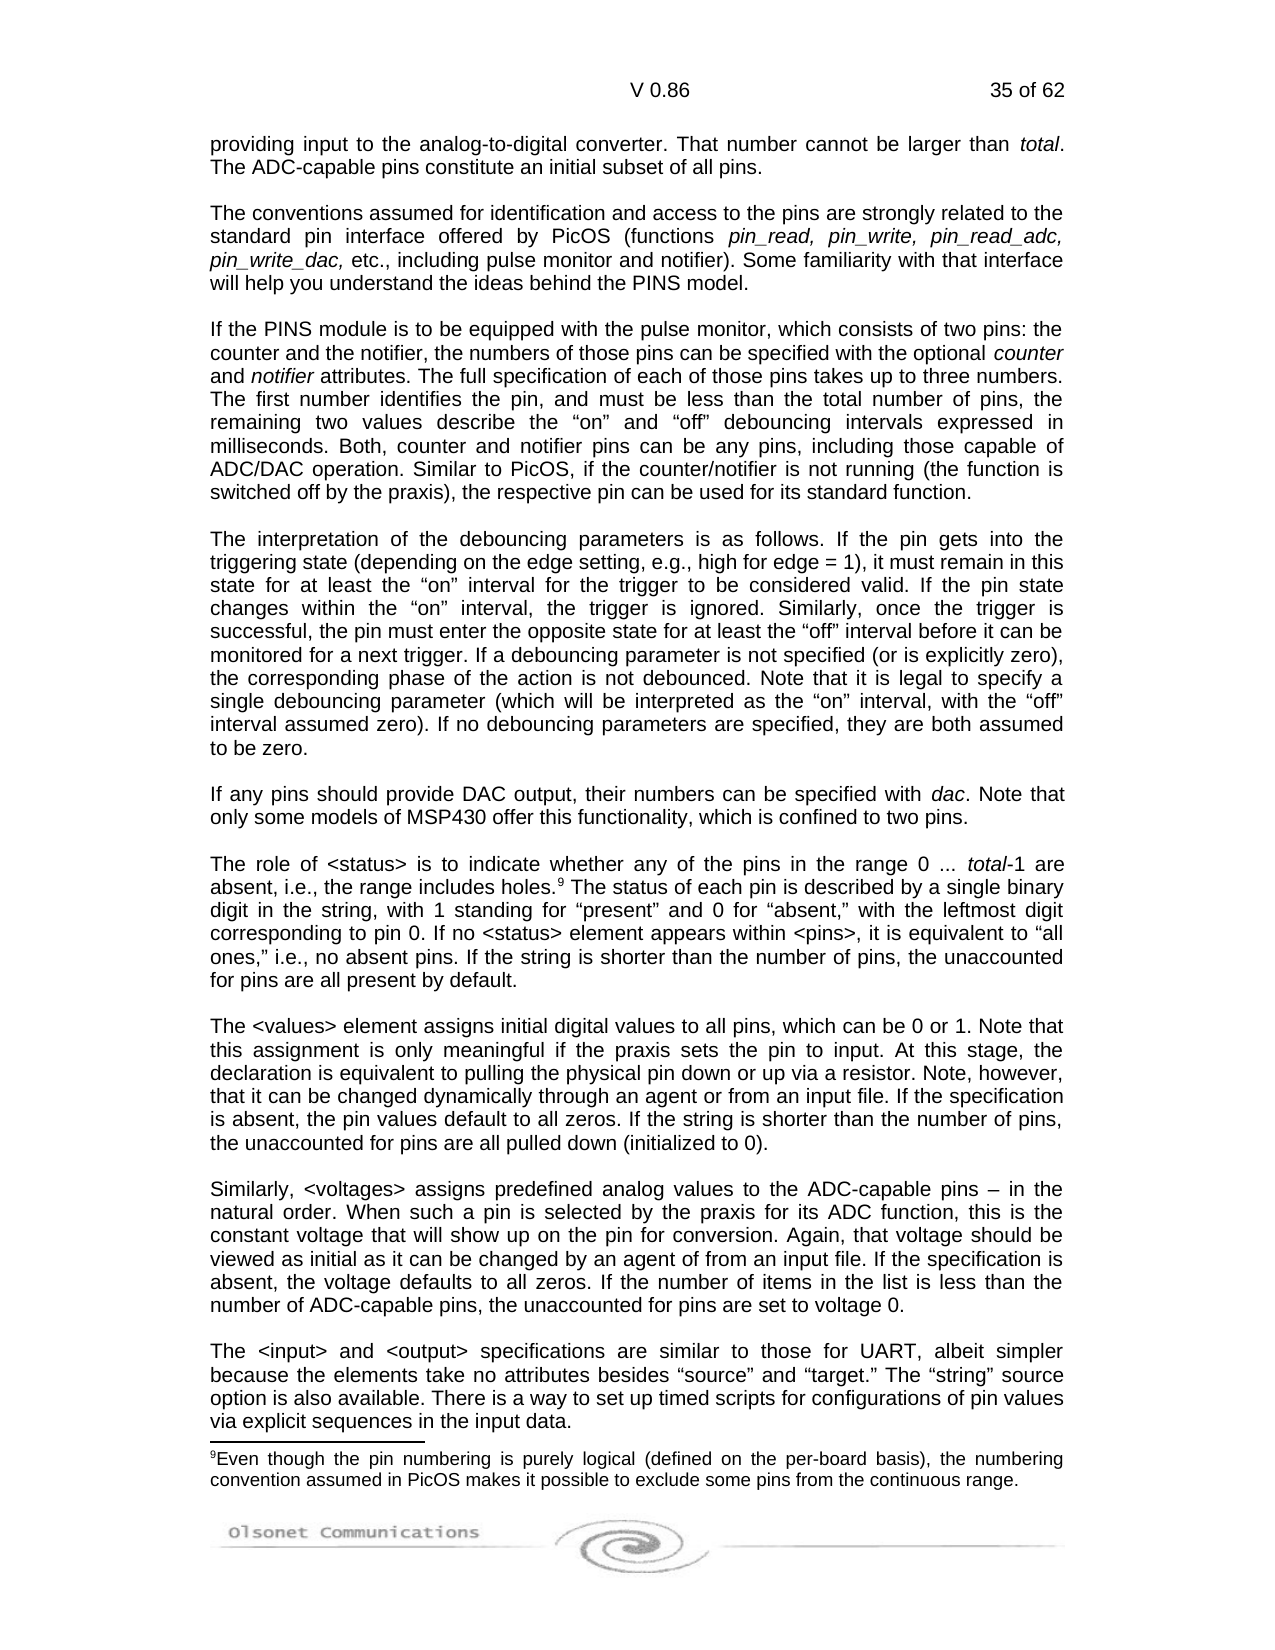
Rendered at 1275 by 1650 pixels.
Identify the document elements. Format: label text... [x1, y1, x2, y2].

text The role of <status> is to indicate whether any of the pins in the range 0 ... total-1 are absent, i.e., the range includes holes. The status of each pin is described by a single binary digit in the string, with 1 standing for “present” and 0 for “absent,” with the leftmost digit corresponding to pin 0. If no <status> element appears within <pins>, it is equivalent to “all ones,” i.e., no absent pins. If the string is shorter than the number of pins, the unaccounted for pins are all present by default. [210, 852, 1065, 992]
picture [210, 1504, 1065, 1596]
text The <input> and <output> specifications are similar to those for UART, albeit simpler because the elements take no attributes besides “source” and “target.” The “string” source option is also available. There is a way to set up timed scripts for configurations of pin values via explicit sequences in the input data. [210, 1340, 1065, 1433]
text The <values> element assigns initial digital values to all pins, which can be 0 or 1. Note that this assignment is only meaningful if the praxis sets the pin to input. At this stage, the declaration is equivalent to pulling the physical pin down or up via a resistor. Note, however, that it can be changed dynamically through an agent or from an input file. If the specification is absent, the pin values default to all zeros. If the string is shorter than the number of pins, the unaccounted for pins are all pulled down (initialized to 0). [210, 1015, 1065, 1154]
text The interpretation of the debouncing parameters is as follows. If the pin gets into the triggering state (depending on the edge setting, e.g., high for edge = 1), it must remain in this state for at least the “on” interval for the trigger to be considered valid. If the pin state changes within the “on” interval, the trigger is ignored. Similarly, once the trigger is successful, the pin must enter the opposite state for at least the “off” interval before it can be monitored for a next trigger. If a debouncing parameter is not specified (or is explicitly zero), the corresponding phase of the action is not debounced. Note that it is legal to specify a single debouncing parameter (which will be interpreted as the “on” interval, with the “off” interval assumed zero). If no debouncing parameters are specified, they are both assumed to be zero. [210, 527, 1065, 759]
text providing input to the analog-to-digital converter. That number cannot be larger than total. The ADC-capable pins constitute an initial subset of all pins. [210, 132, 1065, 179]
text If any pins should provide DAC output, their numbers can be specified with dac. Note that only some models of MSP430 offer this functionality, which is confined to two pins. [210, 783, 1065, 829]
text The conventions assumed for identification and access to the pins are strongly related to the standard pin interface offered by PicOS (functions pin_read, pin_write, pin_read_adc, pin_write_dac, etc., including pulse monitor and notifier). Some familiarity with that interface will help you understand the ideas behind the PINS model. [210, 202, 1065, 295]
text Even though the pin numbering is purely logical (defined on the per-board basis), the numbering convention assumed in PicOS makes it possible to exclude some pins from the continuous range. [210, 1448, 1065, 1490]
text If the PINS module is to be equipped with the pulse monitor, which consists of two pins: the counter and the notifier, the numbers of those pins can be specified with the optional counter and notifier attributes. The full specification of each of those pins takes up to three numbers. The first number identifies the pin, and must be less than the total number of pins, the remaining two values describe the “on” and “off” debouncing intervals expressed in milliseconds. Both, counter and notifier pins can be any pins, including those capable of ADC/DAC operation. Similar to PicOS, if the counter/notifier is not running (the function is switched off by the praxis), the respective pin can be used for its standard function. [210, 318, 1065, 504]
text Similarly, <voltages> assigns predefined analog values to the ADC-capable pins – in the natural order. When such a pin is selected by the praxis for its ADC function, this is the constant voltage that will show up on the pin for conversion. Again, that voltage should be viewed as initial as it can be changed by an agent of from an input file. If the specification is absent, the voltage defaults to all zeros. If the number of items in the list is less than the number of ADC-capable pins, the unaccounted for pins are set to voltage 0. [210, 1177, 1065, 1317]
